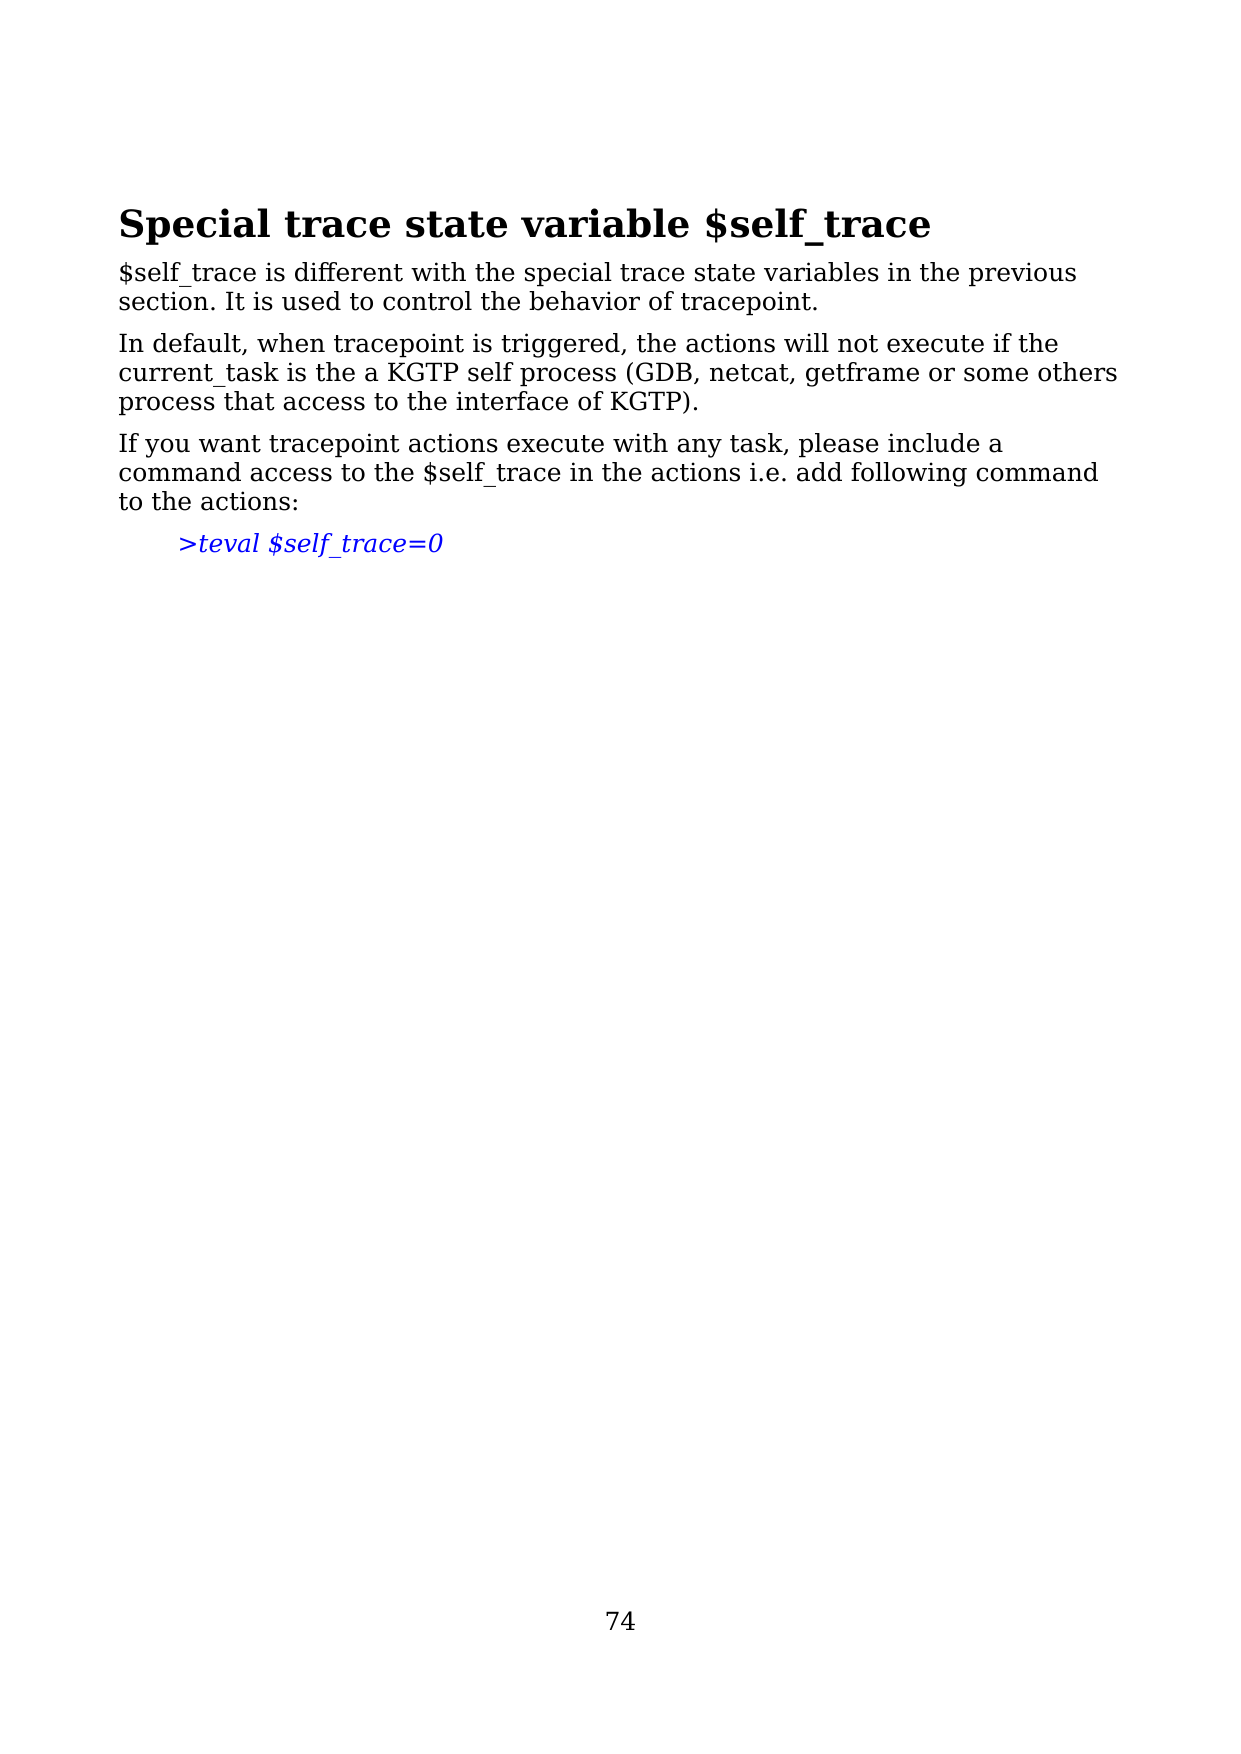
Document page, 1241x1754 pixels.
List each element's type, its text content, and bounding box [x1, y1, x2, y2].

text In default, when tracepoint is triggered, the actions will not execute if the current_task is the a KGTP self process (GDB, netcat, getframe or some others process that access to the interface of KGTP). [118, 329, 1122, 417]
subtitle Special trace state variable $self_trace [118, 202, 1122, 246]
text >teval $self_trace=0 [177, 529, 1063, 558]
text If you want tracepoint actions execute with any task, please include a command access to the $self_trace in the actions i.e. add following command to the actions: [118, 429, 1122, 517]
text $self_trace is different with the special trace state variables in the previous section. It is used to control the behavior of tracepoint. [118, 258, 1122, 317]
